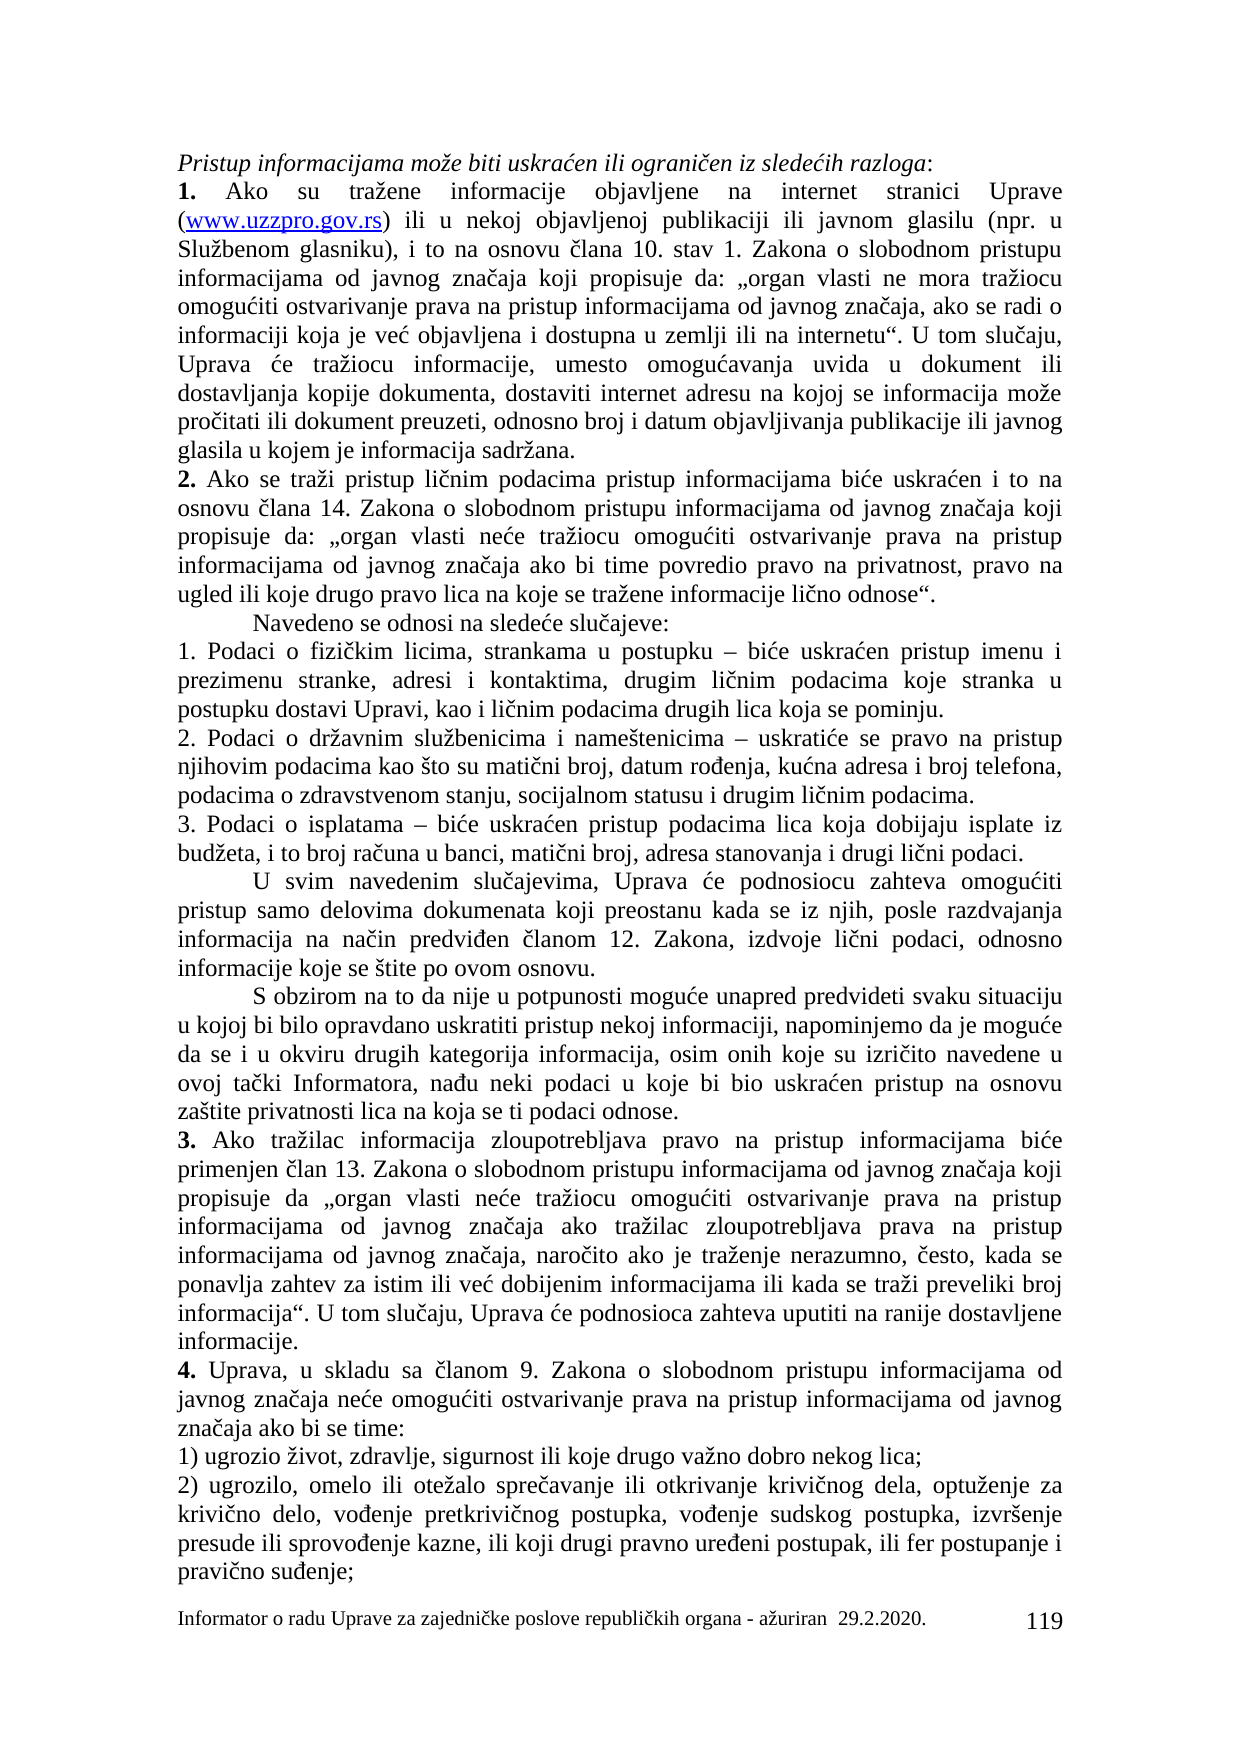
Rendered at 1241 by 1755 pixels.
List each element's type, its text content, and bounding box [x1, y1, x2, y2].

text 3. Podaci o isplatama – biće uskraćen pristup podacima lica koja dobijaju isplate iz budžeta, i to broj računa u banci, matični broj, adresa stanovanja i drugi lični podaci. [177, 809, 1063, 866]
text U svim navedenim slučajevima, Uprava će podnosiocu zahteva omogućiti pristup samo delovima dokumenata koji preostanu kada se iz njih, posle razdvajanja informacija na način predviđen članom 12. Zakona, izdvoje lični podaci, odnosno informacije koje se štite po ovom osnovu. [177, 866, 1063, 981]
text 2. Podaci o državnim službenicima i nameštenicima – uskratiće se pravo na pristup njihovim podacima kao što su matični broj, datum rođenja, kućna adresa i broj telefona, podacima o zdravstvenom stanju, socijalnom statusu i drugim ličnim podacima. [177, 723, 1063, 809]
text S obzirom na to da nije u potpunosti moguće unapred predvideti svaku situaciju u kojoj bi bilo opravdano uskratiti pristup nekoj informaciji, napominjemo da je moguće da se i u okviru drugih kategorija informacija, osim onih koje su izričito navedene u ovoj tački Informatora, nađu neki podaci u koje bi bio uskraćen pristup na osnovu zaštite privatnosti lica na koja se ti podaci odnose. [177, 981, 1063, 1125]
text 3. Ako tražilac informacija zloupotreblјava pravo na pristup informacijama biće primenjen član 13. Zakona o slobodnom pristupu informacijama od javnog značaja koji propisuje da „organ vlasti neće tražiocu omogućiti ostvarivanje prava na pristup informacijama od javnog značaja ako tražilac zloupotreblјava prava na pristup informacijama od javnog značaja, naročito ako je traženje nerazumno, često, kada se ponavlјa zahtev za istim ili već dobijenim informacijama ili kada se traži preveliki broj informacija“. U tom slučaju, Uprava će podnosioca zahteva uputiti na ranije dostavlјene informacije. [177, 1125, 1063, 1355]
text 2. Ako se traži pristup ličnim podacima pristup informacijama biće uskraćen i to na osnovu člana 14. Zakona o slobodnom pristupu informacijama od javnog značaja koji propisuje da: „organ vlasti neće tražiocu omogućiti ostvarivanje prava na pristup informacijama od javnog značaja ako bi time povredio pravo na privatnost, pravo na ugled ili koje drugo pravo lica na koje se tražene informacije lično odnose“. [177, 464, 1063, 608]
text 4. Uprava, u skladu sa članom 9. Zakona o slobodnom pristupu informacijama od javnog značaja neće omogućiti ostvarivanje prava na pristup informacijama od javnog značaja ako bi se time: [177, 1355, 1063, 1441]
text 1. Podaci o fizičkim licima, strankama u postupku – biće uskraćen pristup imenu i prezimenu stranke, adresi i kontaktima, drugim ličnim podacima koje stranka u postupku dostavi Upravi, kao i ličnim podacima drugih lica koja se pominju. [177, 636, 1063, 723]
text 2) ugrozilo, omelo ili otežalo sprečavanje ili otkrivanje krivičnog dela, optuženje za krivično delo, vođenje pretkrivičnog postupka, vođenje sudskog postupka, izvršenje presude ili sprovođenje kazne, ili koji drugi pravno uređeni postupak, ili fer postupanje i pravično suđenje; [177, 1470, 1063, 1585]
text 1. Ako su tražene informacije objavlјene na internet stranici Uprave (www.uzzpro.gov.rs) ili u nekoj objavlјenoj publikaciji ili javnom glasilu (npr. u Službenom glasniku), i to na osnovu člana 10. stav 1. Zakona o slobodnom pristupu informacijama od javnog značaja koji propisuje da: „organ vlasti ne mora tražiocu omogućiti ostvarivanje prava na pristup informacijama od javnog značaja, ako se radi o informaciji koja je već objavlјena i dostupna u zemlјi ili na internetu“. U tom slučaju, Uprava će tražiocu informacije, umesto omogućavanja uvida u dokument ili dostavlјanja kopije dokumenta, dostaviti internet adresu na kojoj se informacija može pročitati ili dokument preuzeti, odnosno broj i datum objavlјivanja publikacije ili javnog glasila u kojem je informacija sadržana. [177, 176, 1063, 464]
text 1) ugrozio život, zdravlјe, sigurnost ili koje drugo važno dobro nekog lica; [177, 1441, 1063, 1470]
text Pristup informacijama može biti uskraćen ili ograničen iz sledećih razloga: [177, 148, 1063, 176]
text Navedeno se odnosi na sledeće slučajeve: [177, 608, 1063, 636]
